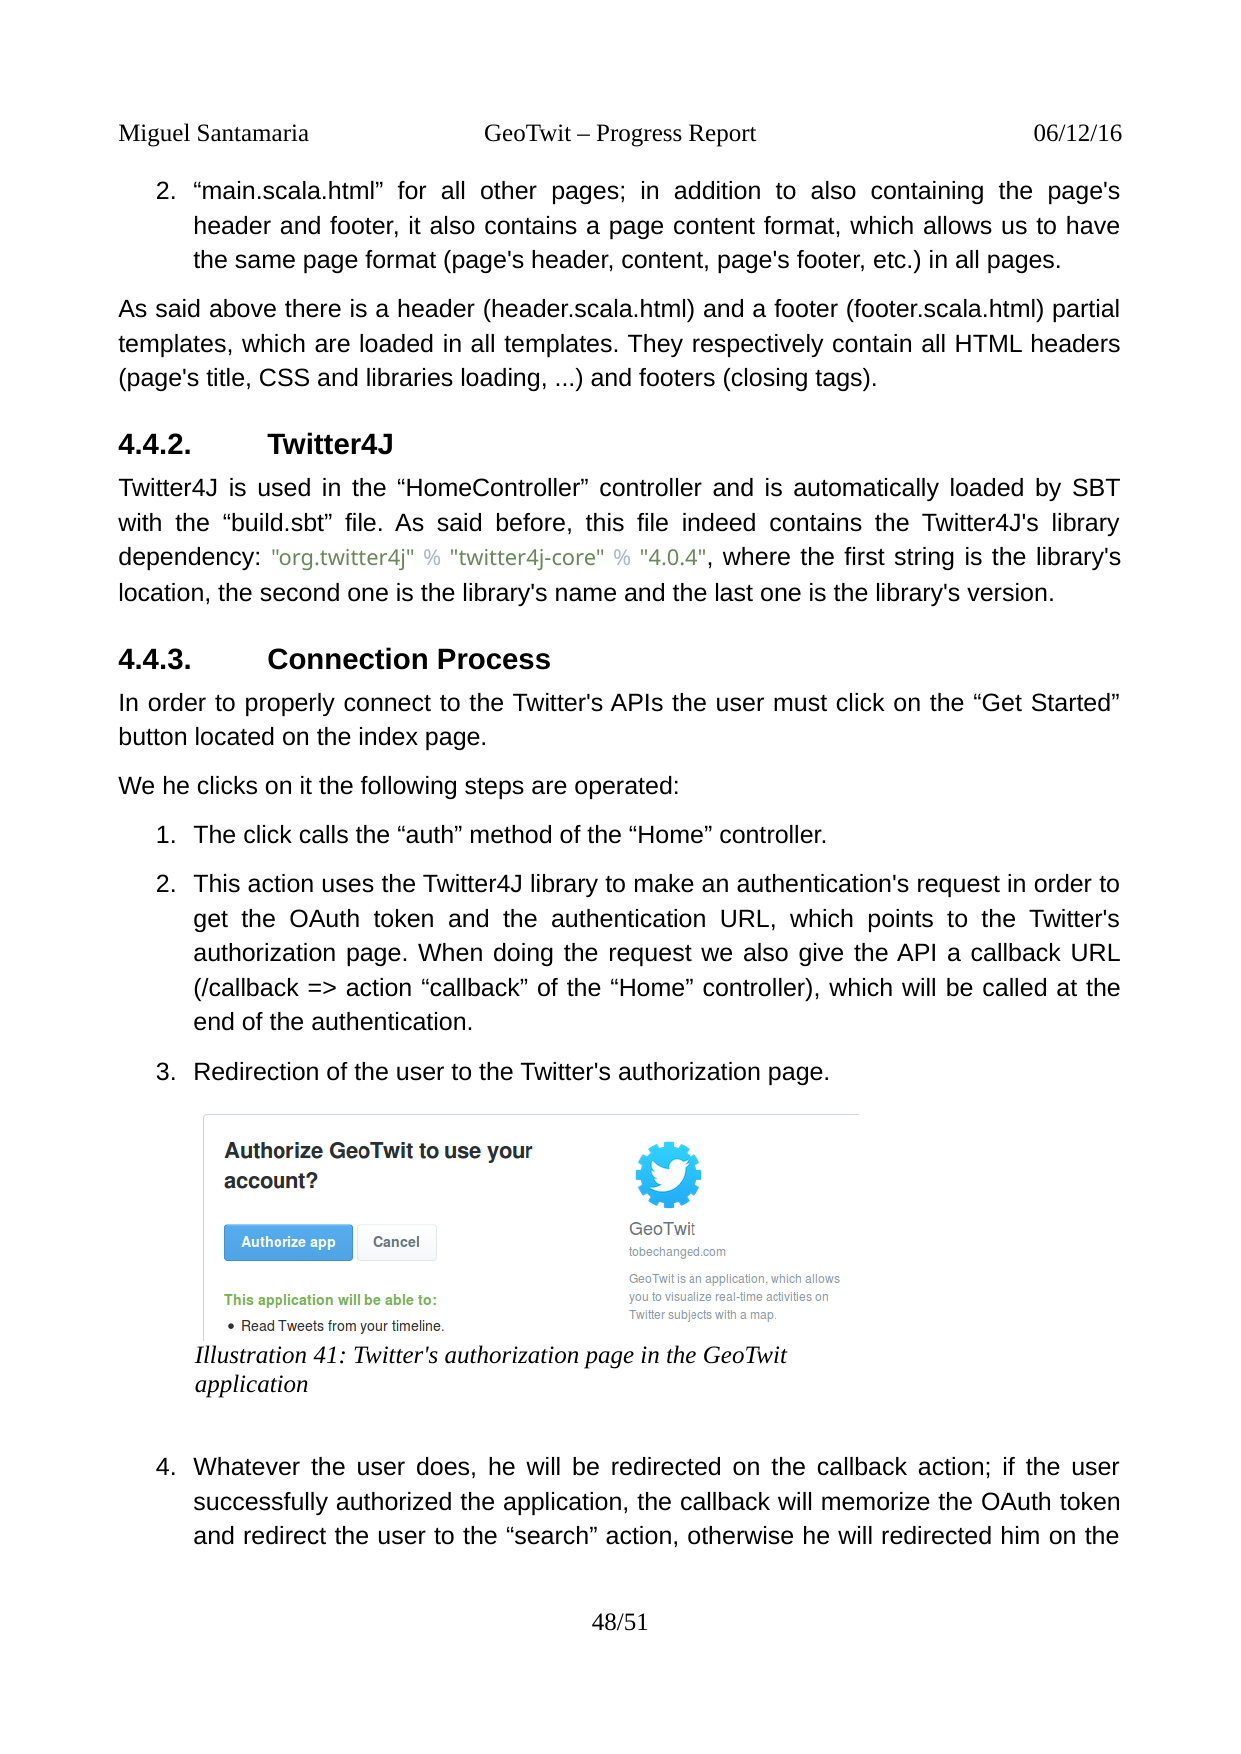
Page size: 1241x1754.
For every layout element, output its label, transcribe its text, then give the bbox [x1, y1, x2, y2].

picture [194, 1109, 859, 1341]
list [194, 1097, 859, 1109]
list “main.scala.html” for all other pages; in addition to also containing the page's header and footer, it also contains a page content format, which allows us to have the same page format (page's header, content, page's footer, etc.) in all pages. [156, 176, 1122, 274]
list Illustration 41: Twitter's authorization page in the GeoTwit application [194, 1341, 859, 1398]
subtitle Twitter4J [118, 427, 1122, 461]
list This action uses the Twitter4J library to make an authentication's request in order to get the OAuth token and the authentication URL, which points to the Twitter's authorization page. When doing the request we also give the API a callback URL (/callback => action “callback” of the “Home” controller), which will be called at the end of the authentication. [156, 869, 1122, 1036]
list Redirection of the user to the Twitter's authorization page. [156, 1056, 1122, 1085]
subtitle Connection Process [118, 642, 1122, 675]
list The click calls the “auth” method of the “Home” controller. [156, 820, 1122, 849]
text Twitter4J is used in the “HomeController” controller and is automatically loaded by SBT with the “build.sbt” file. As said before, this file indeed contains the Twitter4J's library dependency: "org.twitter4j" % "twitter4j-core" % "4.0.4", where the first string is the library's location, the second one is the library's name and the last one is the library's version. [118, 473, 1122, 607]
text We he clicks on it the following steps are operated: [118, 771, 1122, 800]
text As said above there is a header (header.scala.html) and a footer (footer.scala.html) partial templates, which are loaded in all templates. They respectively contain all HTML headers (page's title, CSS and libraries loading, ...) and footers (closing tags). [118, 294, 1122, 392]
list Whatever the user does, he will be redirected on the callback action; if the user successfully authorized the application, the callback will memorize the OAuth token and redirect the user to the “search” action, otherwise he will redirected him on the [156, 1452, 1122, 1550]
text In order to properly connect to the Twitter's APIs the user must click on the “Get Started” button located on the index page. [118, 688, 1122, 751]
